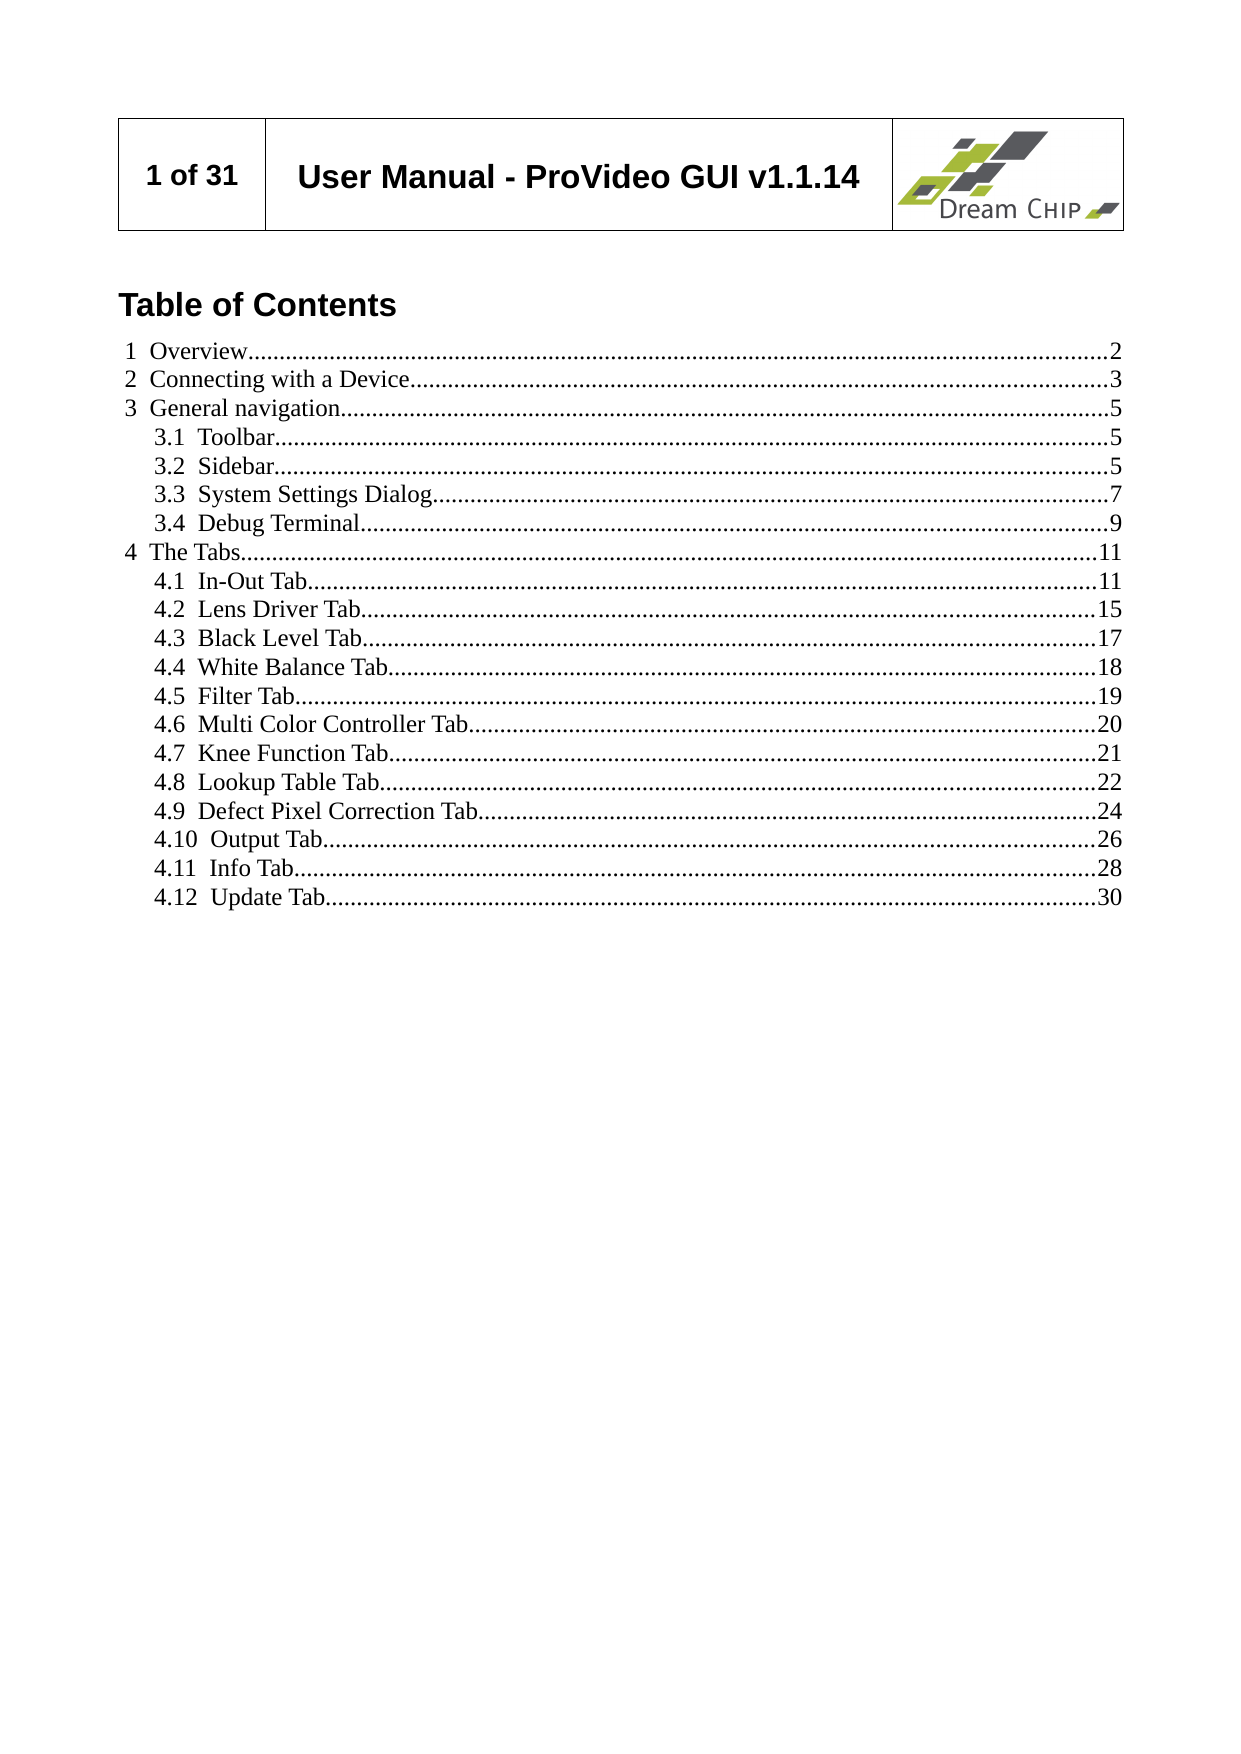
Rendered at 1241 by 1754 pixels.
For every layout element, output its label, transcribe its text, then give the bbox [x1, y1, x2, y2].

text 3 General navigation 5 [118, 393, 1122, 422]
subtitle Table of Contents [118, 285, 1122, 323]
picture [897, 130, 1120, 220]
text 4.3 Black Level Tab 17 [148, 623, 1122, 652]
text 1 Overview 2 [118, 336, 1122, 364]
text 4.8 Lookup Table Tab 22 [148, 767, 1122, 796]
text 4.1 In-Out Tab 11 [148, 566, 1122, 594]
text 3.2 Sidebar 5 [148, 451, 1122, 479]
text 3.1 Toolbar 5 [148, 422, 1122, 451]
text 2 Connecting with a Device 3 [118, 364, 1122, 393]
text 4.2 Lens Driver Tab 15 [148, 594, 1122, 623]
text 4.12 Update Tab 30 [148, 882, 1122, 911]
text 4.10 Output Tab 26 [148, 824, 1122, 853]
text 4.4 White Balance Tab 18 [148, 652, 1122, 681]
text 4.7 Knee Function Tab 21 [148, 738, 1122, 767]
text 4.11 Info Tab 28 [148, 853, 1122, 882]
text 3.3 System Settings Dialog 7 [148, 479, 1122, 508]
text 4.5 Filter Tab 19 [148, 681, 1122, 709]
text 4.9 Defect Pixel Correction Tab 24 [148, 796, 1122, 824]
text 4 The Tabs 11 [118, 537, 1122, 566]
text 3.4 Debug Terminal 9 [148, 508, 1122, 537]
text 4.6 Multi Color Controller Tab 20 [148, 709, 1122, 738]
